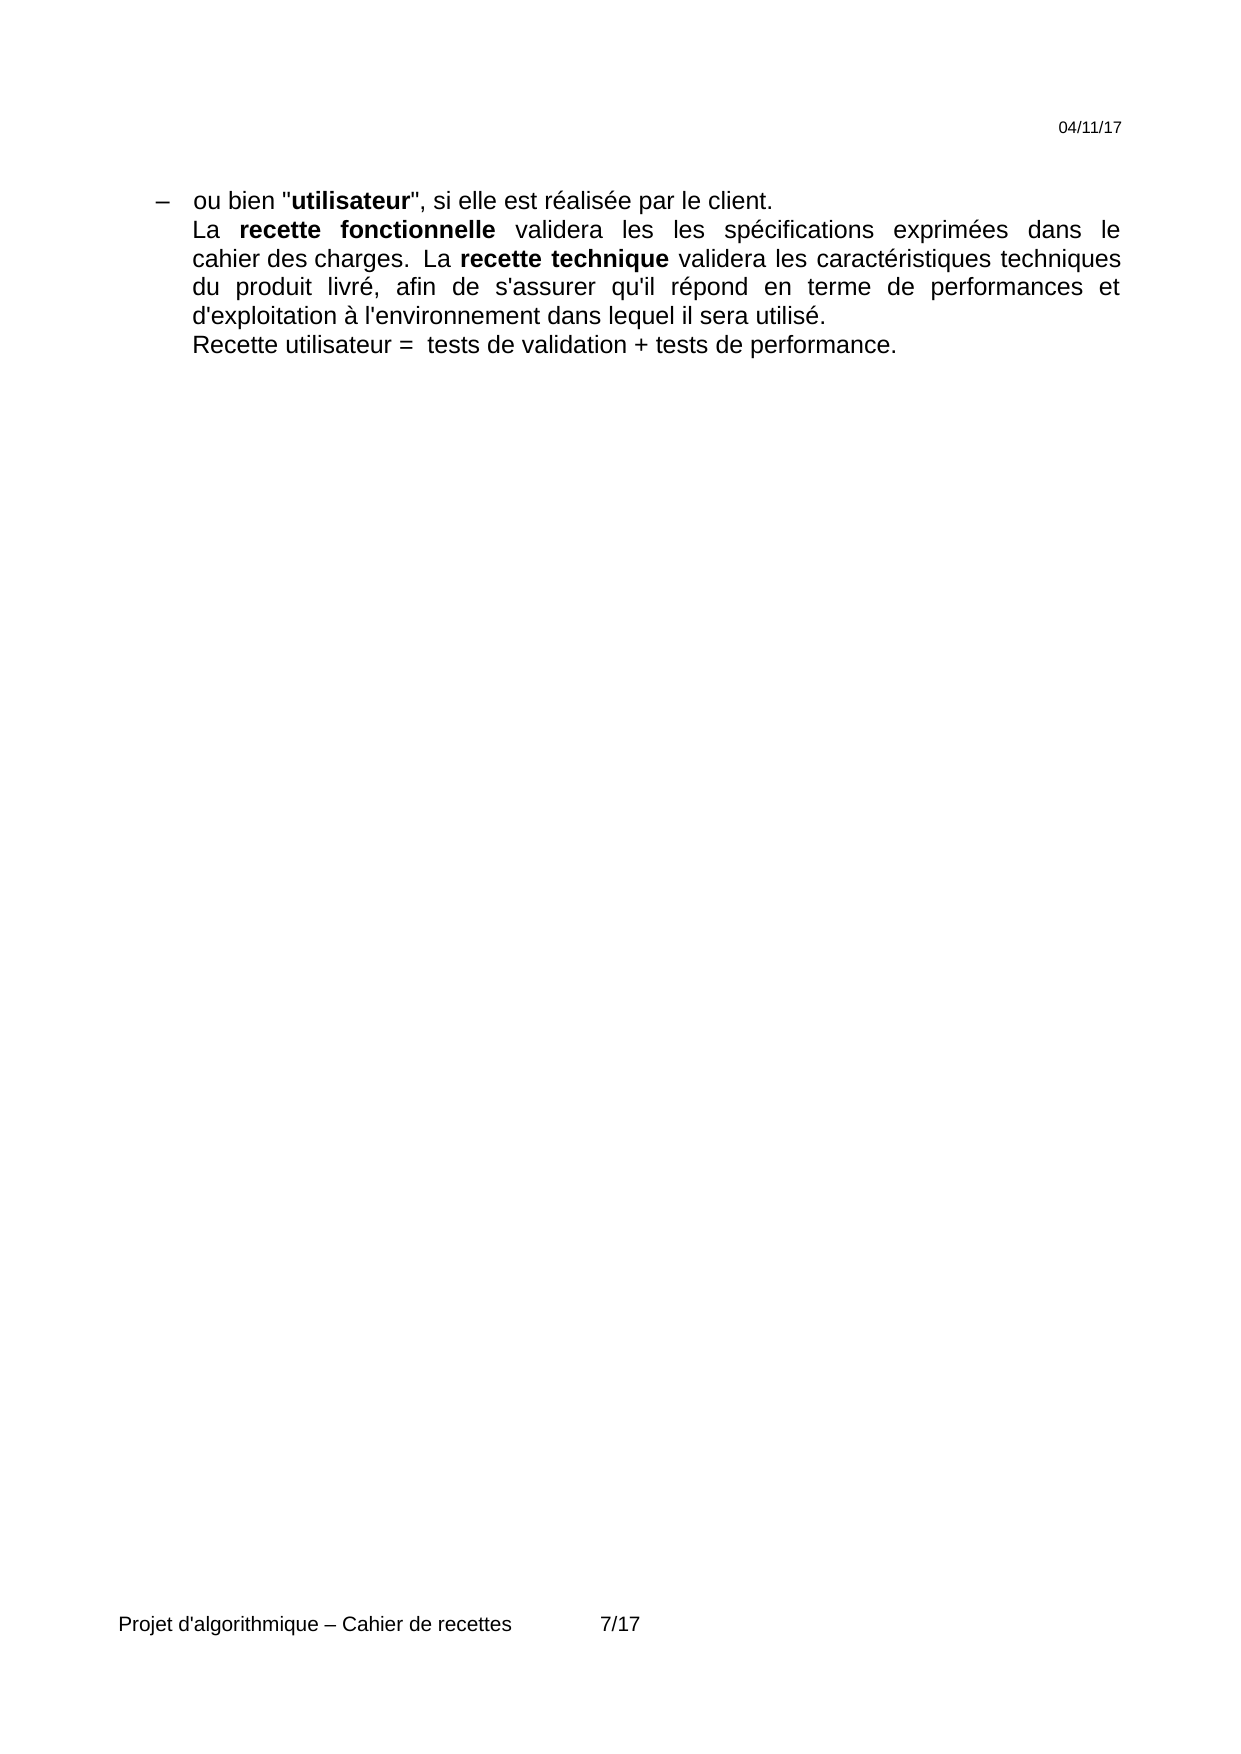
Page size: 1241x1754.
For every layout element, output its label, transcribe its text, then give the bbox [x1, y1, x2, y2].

list ou bien "utilisateur", si elle est réalisée par le client. [156, 186, 1122, 215]
text Recette utilisateur = tests de validation + tests de performance. [118, 330, 1122, 358]
text La recette fonctionnelle validera les les spécifications exprimées dans le cahier des charges. La recette technique validera les caractéristiques techniques du produit livré, afin de s'assurer qu'il répond en terme de performances et d'exploitation à l'environnement dans lequel il sera utilisé. [118, 215, 1122, 330]
